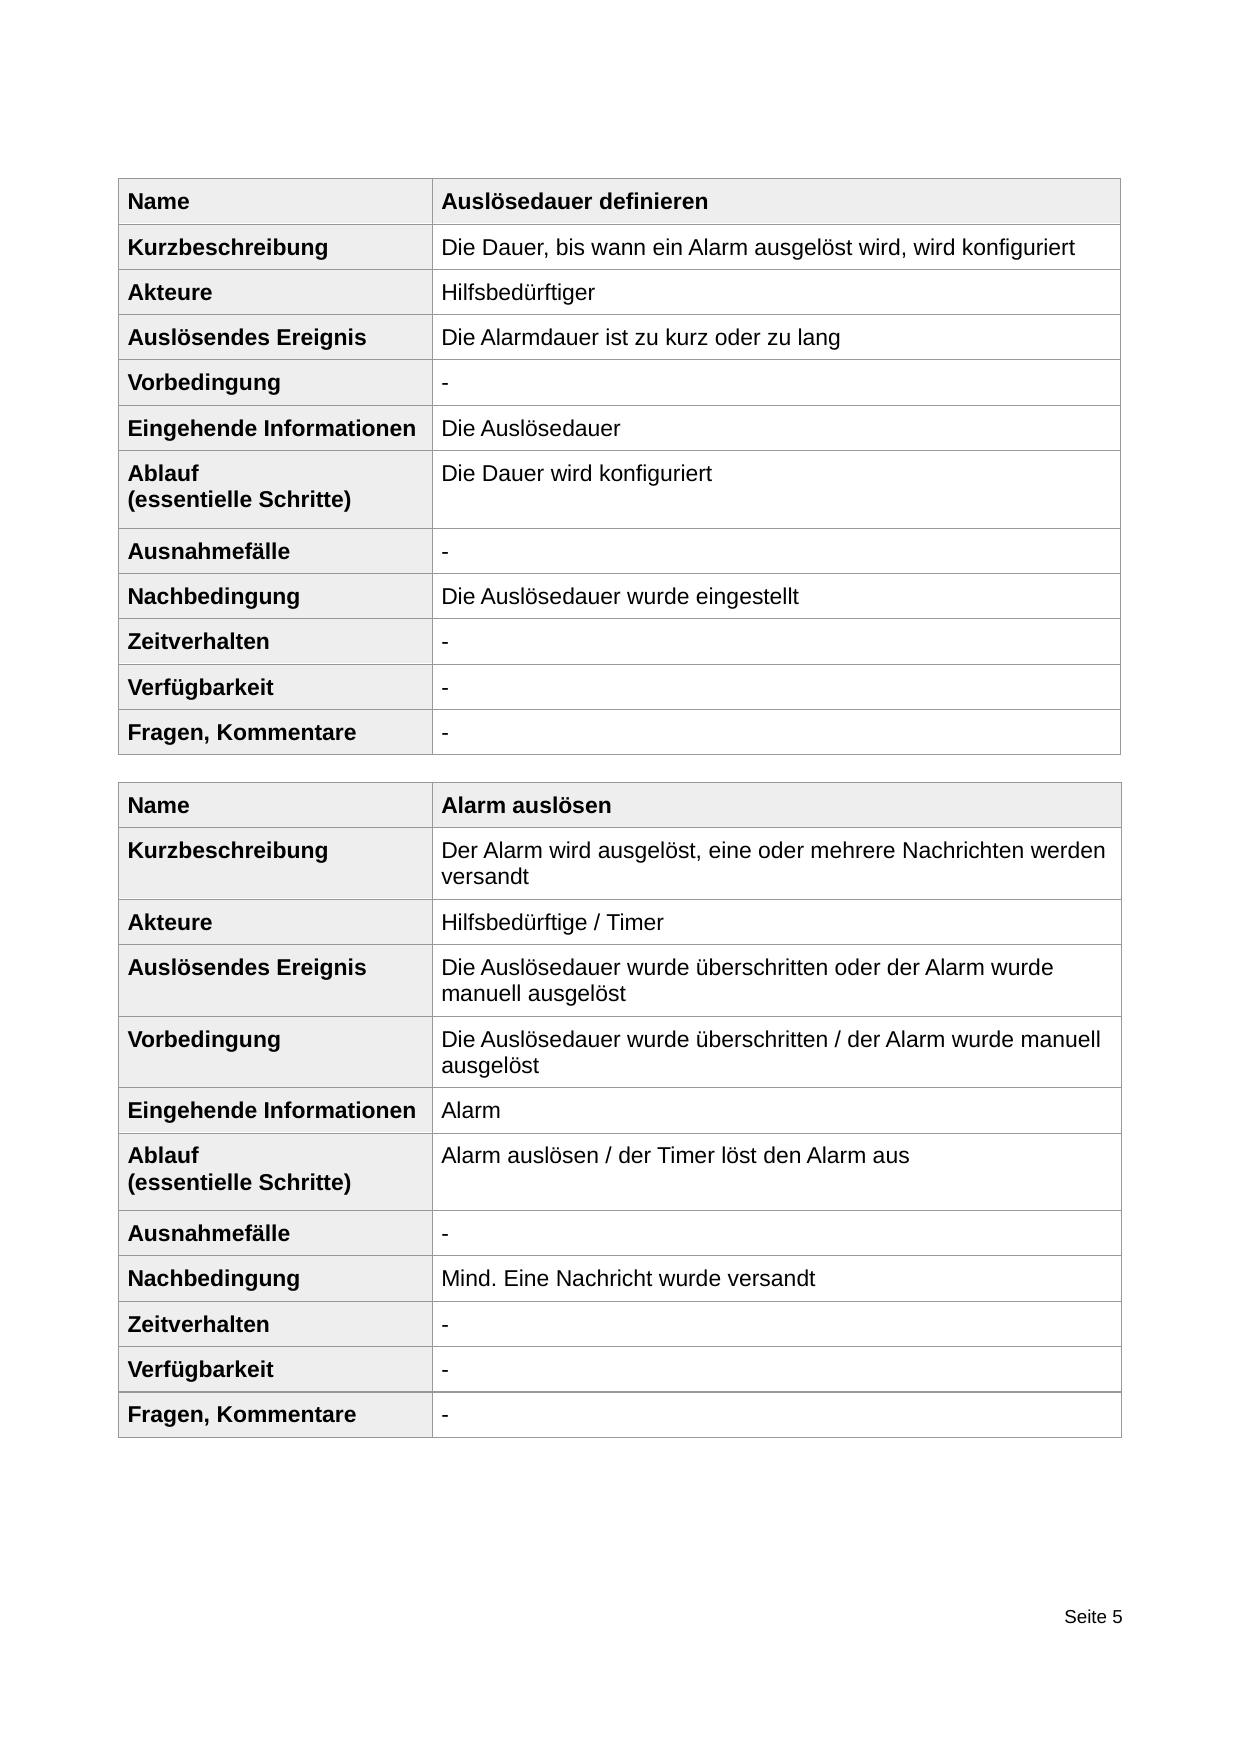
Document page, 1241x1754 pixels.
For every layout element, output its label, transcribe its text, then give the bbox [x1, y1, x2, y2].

table_cell Alarm [433, 1088, 1121, 1132]
table_cell Kurzbeschreibung [119, 828, 432, 898]
table_cell Vorbedingung [119, 1017, 432, 1087]
table_cell Nachbedingung [119, 574, 432, 618]
table_cell Zeitverhalten [119, 1302, 432, 1346]
table_cell Zeitverhalten [119, 619, 432, 663]
table_cell Mind. Eine Nachricht wurde versandt [433, 1256, 1121, 1301]
table_cell Hilfsbedürftiger [433, 270, 1120, 314]
table_cell - [433, 619, 1120, 663]
table_cell - [433, 1211, 1121, 1255]
table_cell Die Auslösedauer wurde überschritten oder der Alarm wurde manuell ausgelöst [433, 945, 1121, 1016]
table_cell Auslösendes Ereignis [119, 315, 432, 359]
table_cell Verfügbarkeit [119, 665, 432, 709]
table_cell - [433, 665, 1120, 709]
table_cell Verfügbarkeit [119, 1347, 432, 1391]
table_cell - [433, 529, 1120, 573]
table_cell Der Alarm wird ausgelöst, eine oder mehrere Nachrichten werden versandt [433, 828, 1121, 898]
table_cell Die Auslösedauer wurde überschritten / der Alarm wurde manuell ausgelöst [433, 1017, 1121, 1087]
table_cell Nachbedingung [119, 1256, 432, 1301]
table_cell Akteure [119, 270, 432, 314]
table_cell - [433, 1302, 1121, 1346]
table_cell - [433, 1393, 1121, 1437]
table_cell - [433, 1347, 1121, 1391]
table_cell Ablauf (essentielle Schritte) [119, 451, 432, 528]
table_header Auslösedauer definieren [433, 179, 1120, 223]
table_cell Die Alarmdauer ist zu kurz oder zu lang [433, 315, 1120, 359]
table_header Alarm auslösen [433, 783, 1121, 827]
table_cell Ausnahmefälle [119, 1211, 432, 1255]
table_header Name [119, 179, 432, 223]
table_cell Eingehende Informationen [119, 406, 432, 450]
table_cell Vorbedingung [119, 360, 432, 405]
table_cell Die Dauer wird konfiguriert [433, 451, 1120, 528]
table_cell Die Dauer, bis wann ein Alarm ausgelöst wird, wird konfiguriert [433, 225, 1120, 269]
table_cell Ablauf (essentielle Schritte) [119, 1134, 432, 1210]
table_cell Die Auslösedauer [433, 406, 1120, 450]
table_cell Auslösendes Ereignis [119, 945, 432, 1016]
table_cell Die Auslösedauer wurde eingestellt [433, 574, 1120, 618]
table_cell Eingehende Informationen [119, 1088, 432, 1132]
table_cell - [433, 360, 1120, 405]
table_cell Hilfsbedürftige / Timer [433, 900, 1121, 944]
table_cell Fragen, Kommentare [119, 710, 432, 754]
table_cell Ausnahmefälle [119, 529, 432, 573]
table_cell - [433, 710, 1120, 754]
table_cell Akteure [119, 900, 432, 944]
table_cell Fragen, Kommentare [119, 1393, 432, 1437]
table_header Name [119, 783, 432, 827]
table_cell Alarm auslösen / der Timer löst den Alarm aus [433, 1134, 1121, 1210]
table_cell Kurzbeschreibung [119, 225, 432, 269]
